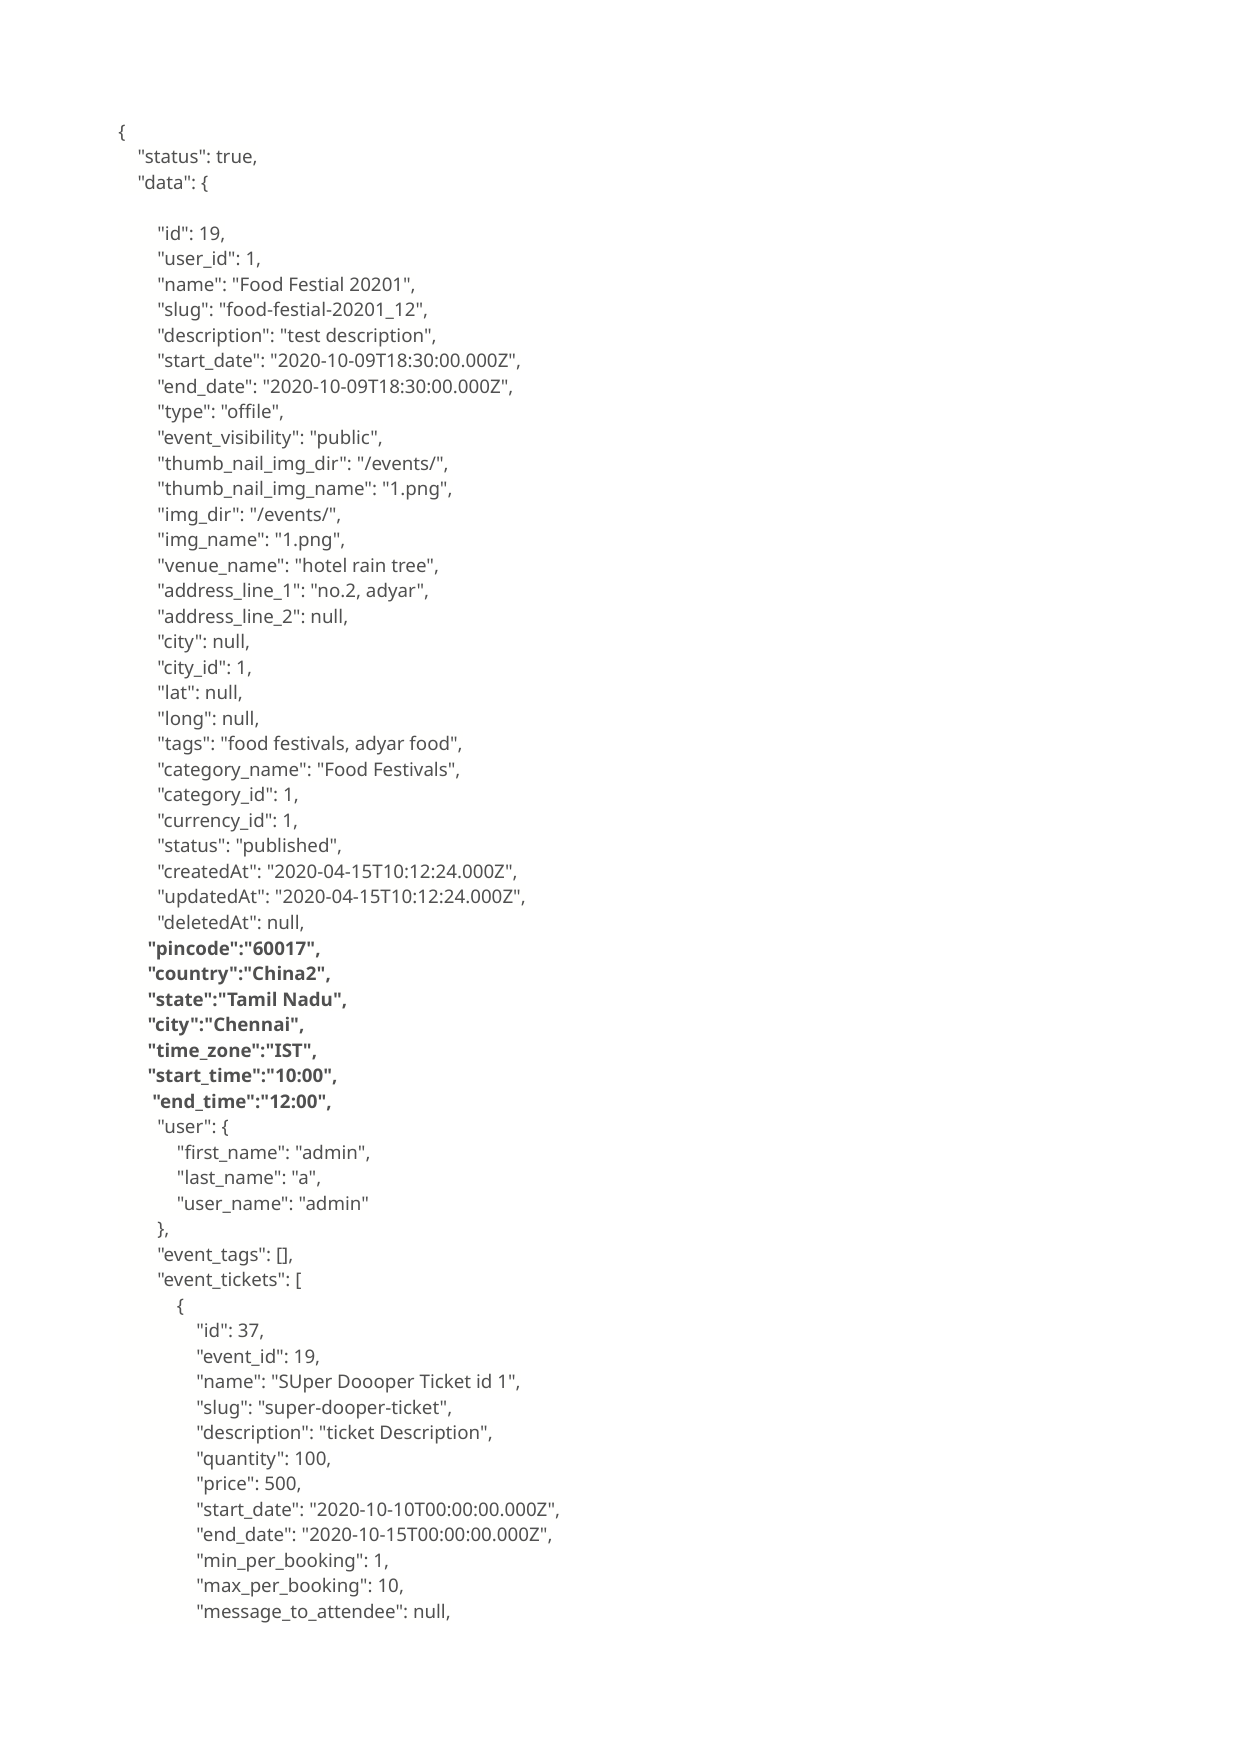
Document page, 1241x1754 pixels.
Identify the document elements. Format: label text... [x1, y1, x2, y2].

text "state":"Tamil Nadu", [118, 986, 1122, 1011]
text "city": null, [118, 628, 1122, 654]
text "category_id": 1, [118, 782, 1122, 807]
text "start_date": "2020-10-09T18:30:00.000Z", [118, 348, 1122, 373]
text "event_visibility": "public", [118, 424, 1122, 450]
text "last_name": "a", [118, 1164, 1122, 1190]
text "pincode":"60017", [118, 935, 1122, 960]
text "message_to_attendee": null, [118, 1598, 1122, 1624]
text "tags": "food festivals, adyar food", [118, 731, 1122, 756]
text "price": 500, [118, 1471, 1122, 1496]
text "currency_id": 1, [118, 807, 1122, 833]
text "user_id": 1, [118, 246, 1122, 271]
text "start_date": "2020-10-10T00:00:00.000Z", [118, 1496, 1122, 1522]
text { [118, 118, 1122, 144]
text "city":"Chennai", [118, 1011, 1122, 1037]
text "user_name": "admin" [118, 1190, 1122, 1216]
text "name": "SUper Doooper Ticket id 1", [118, 1369, 1122, 1394]
text "category_name": "Food Festivals", [118, 756, 1122, 782]
text "deletedAt": null, [118, 909, 1122, 935]
text "thumb_nail_img_name": "1.png", [118, 475, 1122, 501]
text "first_name": "admin", [118, 1139, 1122, 1164]
text "min_per_booking": 1, [118, 1547, 1122, 1573]
text "address_line_1": "no.2, adyar", [118, 577, 1122, 603]
text "slug": "super-dooper-ticket", [118, 1394, 1122, 1420]
text "status": true, [118, 144, 1122, 169]
text "img_name": "1.png", [118, 526, 1122, 552]
text "event_id": 19, [118, 1343, 1122, 1369]
text "city_id": 1, [118, 654, 1122, 679]
text "name": "Food Festial 20201", [118, 271, 1122, 297]
text "end_time":"12:00", [118, 1088, 1122, 1113]
text "event_tags": [], [118, 1241, 1122, 1267]
text "description": "test description", [118, 322, 1122, 348]
text "quantity": 100, [118, 1445, 1122, 1471]
text "time_zone":"IST", [118, 1037, 1122, 1062]
text "event_tickets": [ [118, 1267, 1122, 1292]
text "data": { [118, 169, 1122, 195]
text { [118, 1292, 1122, 1318]
text "type": "offile", [118, 399, 1122, 424]
text "venue_name": "hotel rain tree", [118, 552, 1122, 577]
text "user": { [118, 1113, 1122, 1139]
text "end_date": "2020-10-15T00:00:00.000Z", [118, 1522, 1122, 1547]
text "status": "published", [118, 833, 1122, 858]
text "long": null, [118, 705, 1122, 731]
text "address_line_2": null, [118, 603, 1122, 628]
text "id": 37, [118, 1318, 1122, 1343]
text "updatedAt": "2020-04-15T10:12:24.000Z", [118, 884, 1122, 909]
text "start_time":"10:00", [118, 1062, 1122, 1088]
text "id": 19, [118, 220, 1122, 246]
text "country":"China2", [118, 960, 1122, 986]
text "lat": null, [118, 679, 1122, 705]
text "thumb_nail_img_dir": "/events/", [118, 450, 1122, 475]
text "description": "ticket Description", [118, 1420, 1122, 1445]
text "max_per_booking": 10, [118, 1573, 1122, 1598]
text "img_dir": "/events/", [118, 501, 1122, 526]
text }, [118, 1216, 1122, 1241]
text "slug": "food-festial-20201_12", [118, 297, 1122, 322]
text "end_date": "2020-10-09T18:30:00.000Z", [118, 373, 1122, 399]
text "createdAt": "2020-04-15T10:12:24.000Z", [118, 858, 1122, 884]
